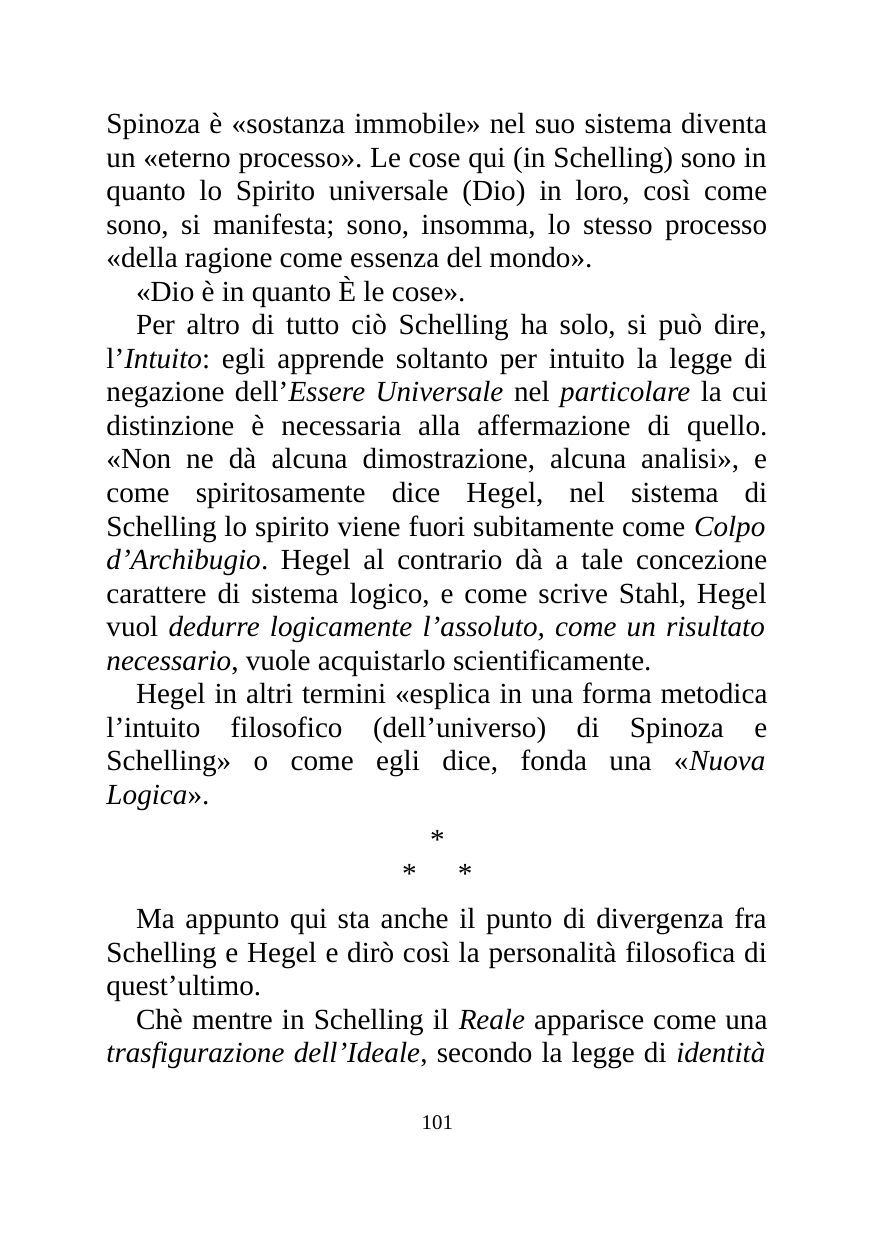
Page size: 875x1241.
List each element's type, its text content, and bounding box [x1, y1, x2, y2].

text Hegel in altri termini «esplica in una forma metodica l’intuito filosofico (dell’universo) di Spinoza e Schelling» o come egli dice, fonda una «Nuova Logica». [106, 676, 768, 811]
text Chè mentre in Schelling il Reale apparisce come una trasfigurazione dell’Ideale, secondo la legge di identità [106, 1002, 768, 1069]
text «Dio è in quanto È le cose». [106, 274, 768, 307]
text Spinoza è «sostanza immobile» nel suo sistema diventa un «eterno processo». Le cose qui (in Schelling) sono in quanto lo Spirito universale (Dio) in loro, così come sono, si manifesta; sono, insomma, lo stesso processo «della ragione come essenza del mondo». [106, 106, 768, 274]
text * * * [106, 822, 768, 889]
text Per altro di tutto ciò Schelling ha solo, si può dire, l’Intuito: egli apprende soltanto per intuito la legge di negazione dell’Essere Universale nel particolare la cui distinzione è necessaria alla affermazione di quello. «Non ne dà alcuna dimostrazione, alcuna analisi», e come spiritosamente dice Hegel, nel sistema di Schelling lo spirito viene fuori subitamente come Colpo d’Archibugio. Hegel al contrario dà a tale concezione carattere di sistema logico, e come scrive Stahl, Hegel vuol dedurre logicamente l’assoluto, come un risultato necessario, vuole acquistarlo scientificamente. [106, 307, 768, 676]
text Ma appunto qui sta anche il punto di divergenza fra Schelling e Hegel e dirò così la personalità filosofica di quest’ultimo. [106, 901, 768, 1002]
